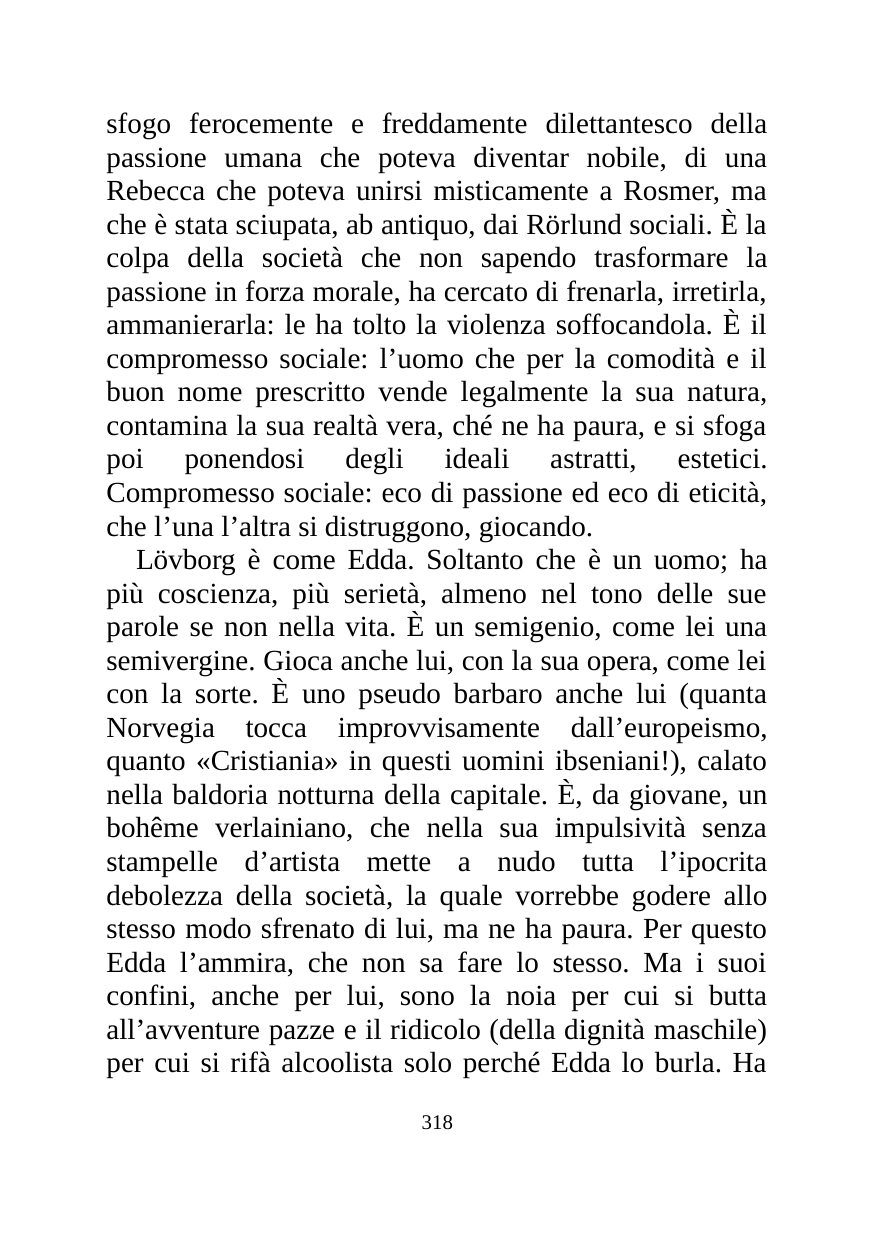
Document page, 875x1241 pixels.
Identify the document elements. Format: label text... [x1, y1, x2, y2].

text Lövborg è come Edda. Soltanto che è un uomo; ha più coscienza, più serietà, almeno nel tono delle sue parole se non nella vita. È un semigenio, come lei una semivergine. Gioca anche lui, con la sua opera, come lei con la sorte. È uno pseudo barbaro anche lui (quanta Norvegia tocca improvvisamente dall’europeismo, quanto «Cristiania» in questi uomini ibseniani!), calato nella baldoria notturna della capitale. È, da giovane, un bohême verlainiano, che nella sua impulsività senza stampelle d’artista mette a nudo tutta l’ipocrita debolezza della società, la quale vorrebbe godere allo stesso modo sfrenato di lui, ma ne ha paura. Per questo Edda l’ammira, che non sa fare lo stesso. Ma i suoi confini, anche per lui, sono la noia per cui si butta all’avventure pazze e il ridicolo (della dignità maschile) per cui si rifà alcoolista solo perché Edda lo burla. Ha [106, 542, 768, 1079]
text sfogo ferocemente e freddamente dilettantesco della passione umana che poteva diventar nobile, di una Rebecca che poteva unirsi misticamente a Rosmer, ma che è stata sciupata, ab antiquo, dai Rörlund sociali. È la colpa della società che non sapendo trasformare la passione in forza morale, ha cercato di frenarla, irretirla, ammanierarla: le ha tolto la violenza soffocandola. È il compromesso sociale: l’uomo che per la comodità e il buon nome prescritto vende legalmente la sua natura, contamina la sua realtà vera, ché ne ha paura, e si sfoga poi ponendosi degli ideali astratti, estetici. Compromesso sociale: eco di passione ed eco di eticità, che l’una l’altra si distruggono, giocando. [106, 106, 768, 542]
